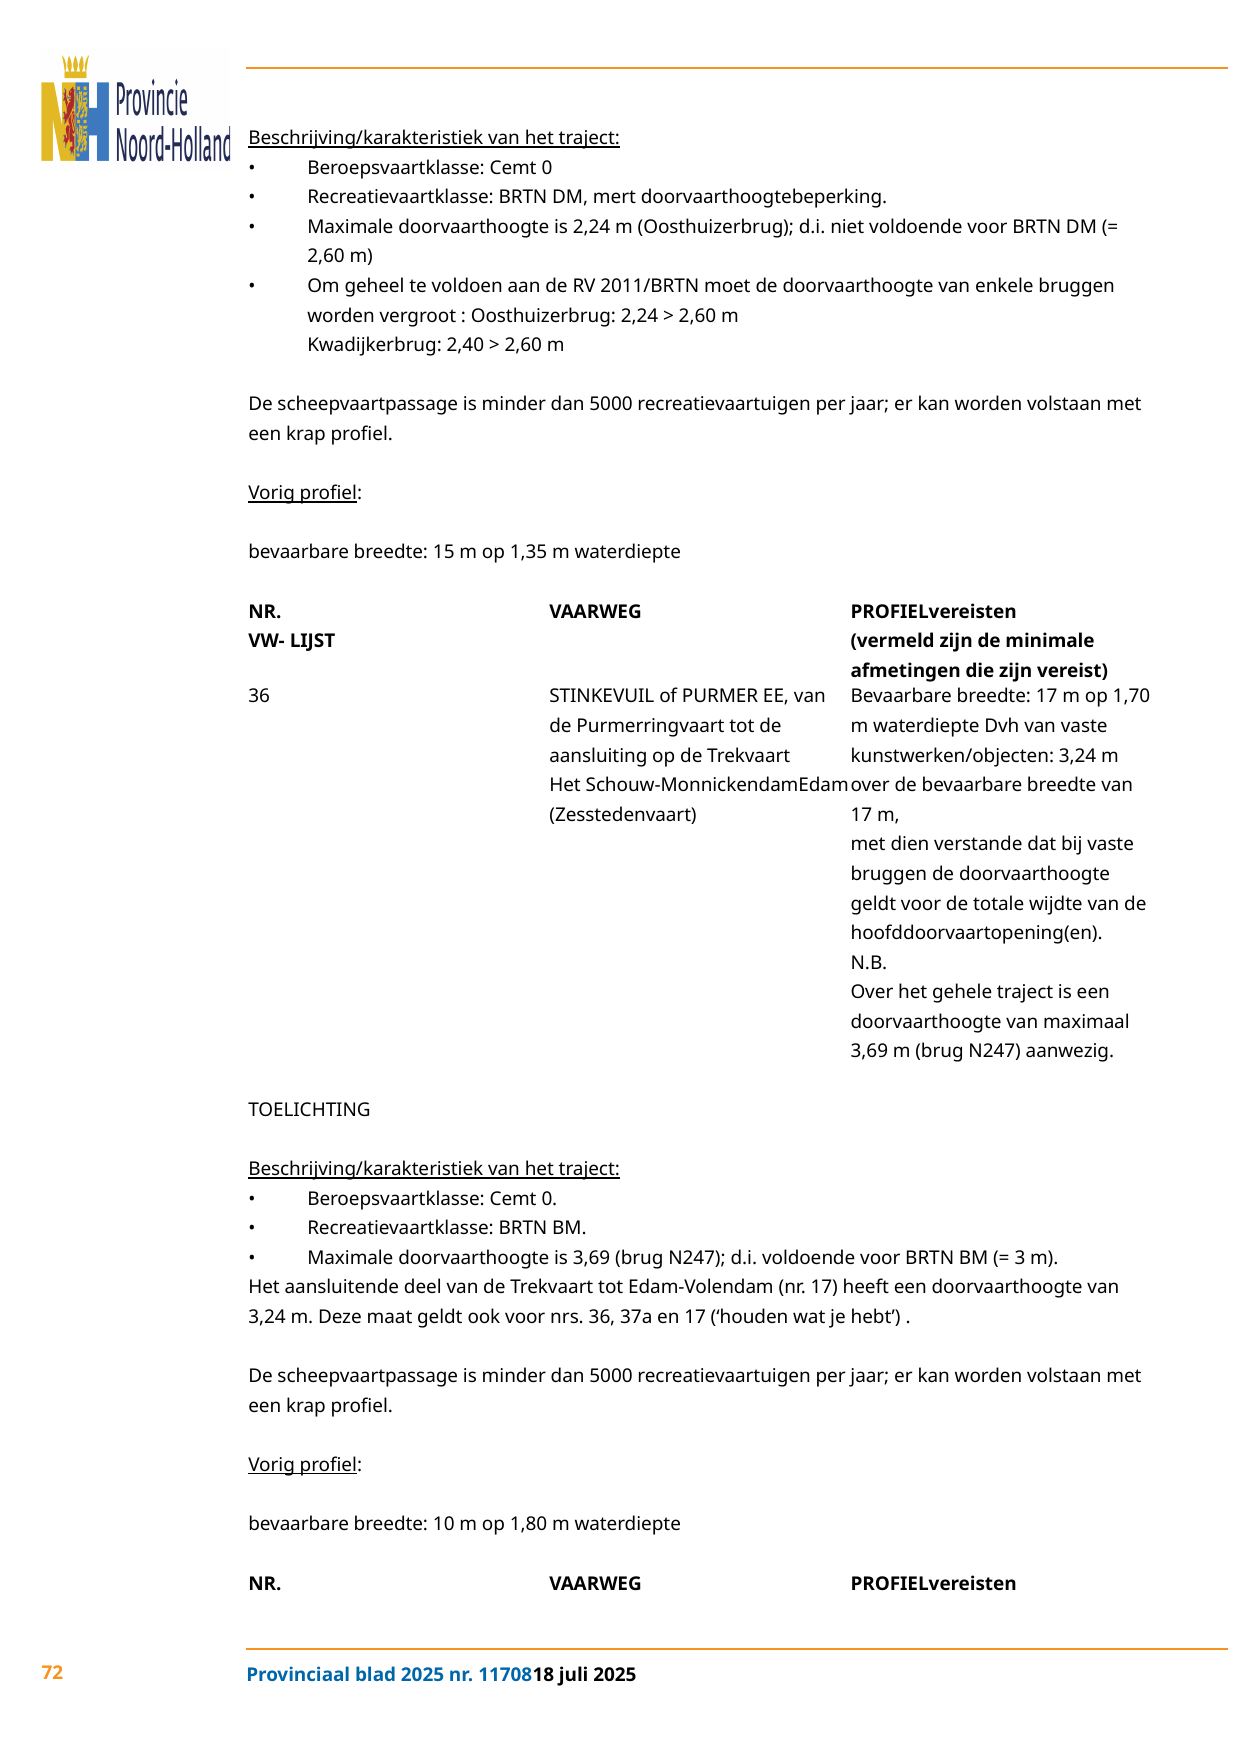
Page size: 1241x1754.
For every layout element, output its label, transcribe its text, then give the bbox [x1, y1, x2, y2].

text Beschrijving/karakteristiek van het traject: [248, 1155, 1152, 1181]
table_header VAARWEG [549, 598, 850, 683]
list Recreatievaartklasse: BRTN DM, mert doorvaarthoogtebeperking. [248, 183, 1152, 209]
text Het aansluitende deel van de Trekvaart tot Edam-Volendam (nr. 17) heeft een doorvaarthoogte van 3,24 m. Deze maat geldt ook voor nrs. 36, 37a en 17 (‘houden wat je hebt’) . [248, 1274, 1152, 1329]
table_header NR. [248, 1570, 549, 1595]
text De scheepvaartpassage is minder dan 5000 recreatievaartuigen per jaar; er kan worden volstaan met een krap profiel. [248, 391, 1152, 446]
list Maximale doorvaarthoogte is 3,69 (brug N247); d.i. voldoende voor BRTN BM (= 3 m). [248, 1244, 1152, 1270]
text bevaarbare breedte: 15 m op 1,35 m waterdiepte [248, 538, 1152, 564]
text Vorig profiel: [248, 1451, 1152, 1477]
table_header PROFIELvereisten [850, 1570, 1152, 1595]
text TOELICHTING [248, 1096, 1152, 1122]
text Beschrijving/karakteristiek van het traject: [248, 124, 1152, 150]
table_header PROFIELvereisten (vermeld zijn de minimale afmetingen die zijn vereist) [850, 598, 1152, 683]
picture [41, 47, 231, 172]
list Om geheel te voldoen aan de RV 2011/BRTN moet de doorvaarthoogte van enkele bruggen worden vergroot : Oosthuizerbrug: 2,24 > 2,60 m [248, 272, 1152, 328]
table_cell Bevaarbare breedte: 17 m op 1,70 m waterdiepte Dvh van vaste kunstwerken/objecten: 3,24 m over de bevaarbare breedte van 17 m, met dien verstande dat bij vaste bruggen de doorvaarthoogte geldt voor de totale wijdte van de hoofddoorvaartopening(en). N.B. Over het gehele traject is een doorvaarthoogte van maximaal 3,69 m (brug N247) aanwezig. [850, 683, 1152, 1063]
text bevaarbare breedte: 10 m op 1,80 m waterdiepte [248, 1510, 1152, 1536]
table_cell 36 [248, 683, 549, 1063]
list Kwadijkerbrug: 2,40 > 2,60 m [248, 331, 1152, 357]
list Beroepsvaartklasse: Cemt 0. [248, 1185, 1152, 1211]
list Maximale doorvaarthoogte is 2,24 m (Oosthuizerbrug); d.i. niet voldoende voor BRTN DM (= 2,60 m) [248, 213, 1152, 268]
table_cell STINKEVUIL of PURMER EE, van de Purmerringvaart tot de aansluiting op de Trekvaart Het Schouw-MonnickendamEdam (Zesstedenvaart) [549, 683, 850, 1063]
table_header NR. VW- LIJST [248, 598, 549, 683]
table_header VAARWEG [549, 1570, 850, 1595]
list Beroepsvaartklasse: Cemt 0 [248, 154, 1152, 180]
list Recreatievaartklasse: BRTN BM. [248, 1214, 1152, 1240]
text De scheepvaartpassage is minder dan 5000 recreatievaartuigen per jaar; er kan worden volstaan met een krap profiel. [248, 1362, 1152, 1418]
text Vorig profiel: [248, 479, 1152, 505]
